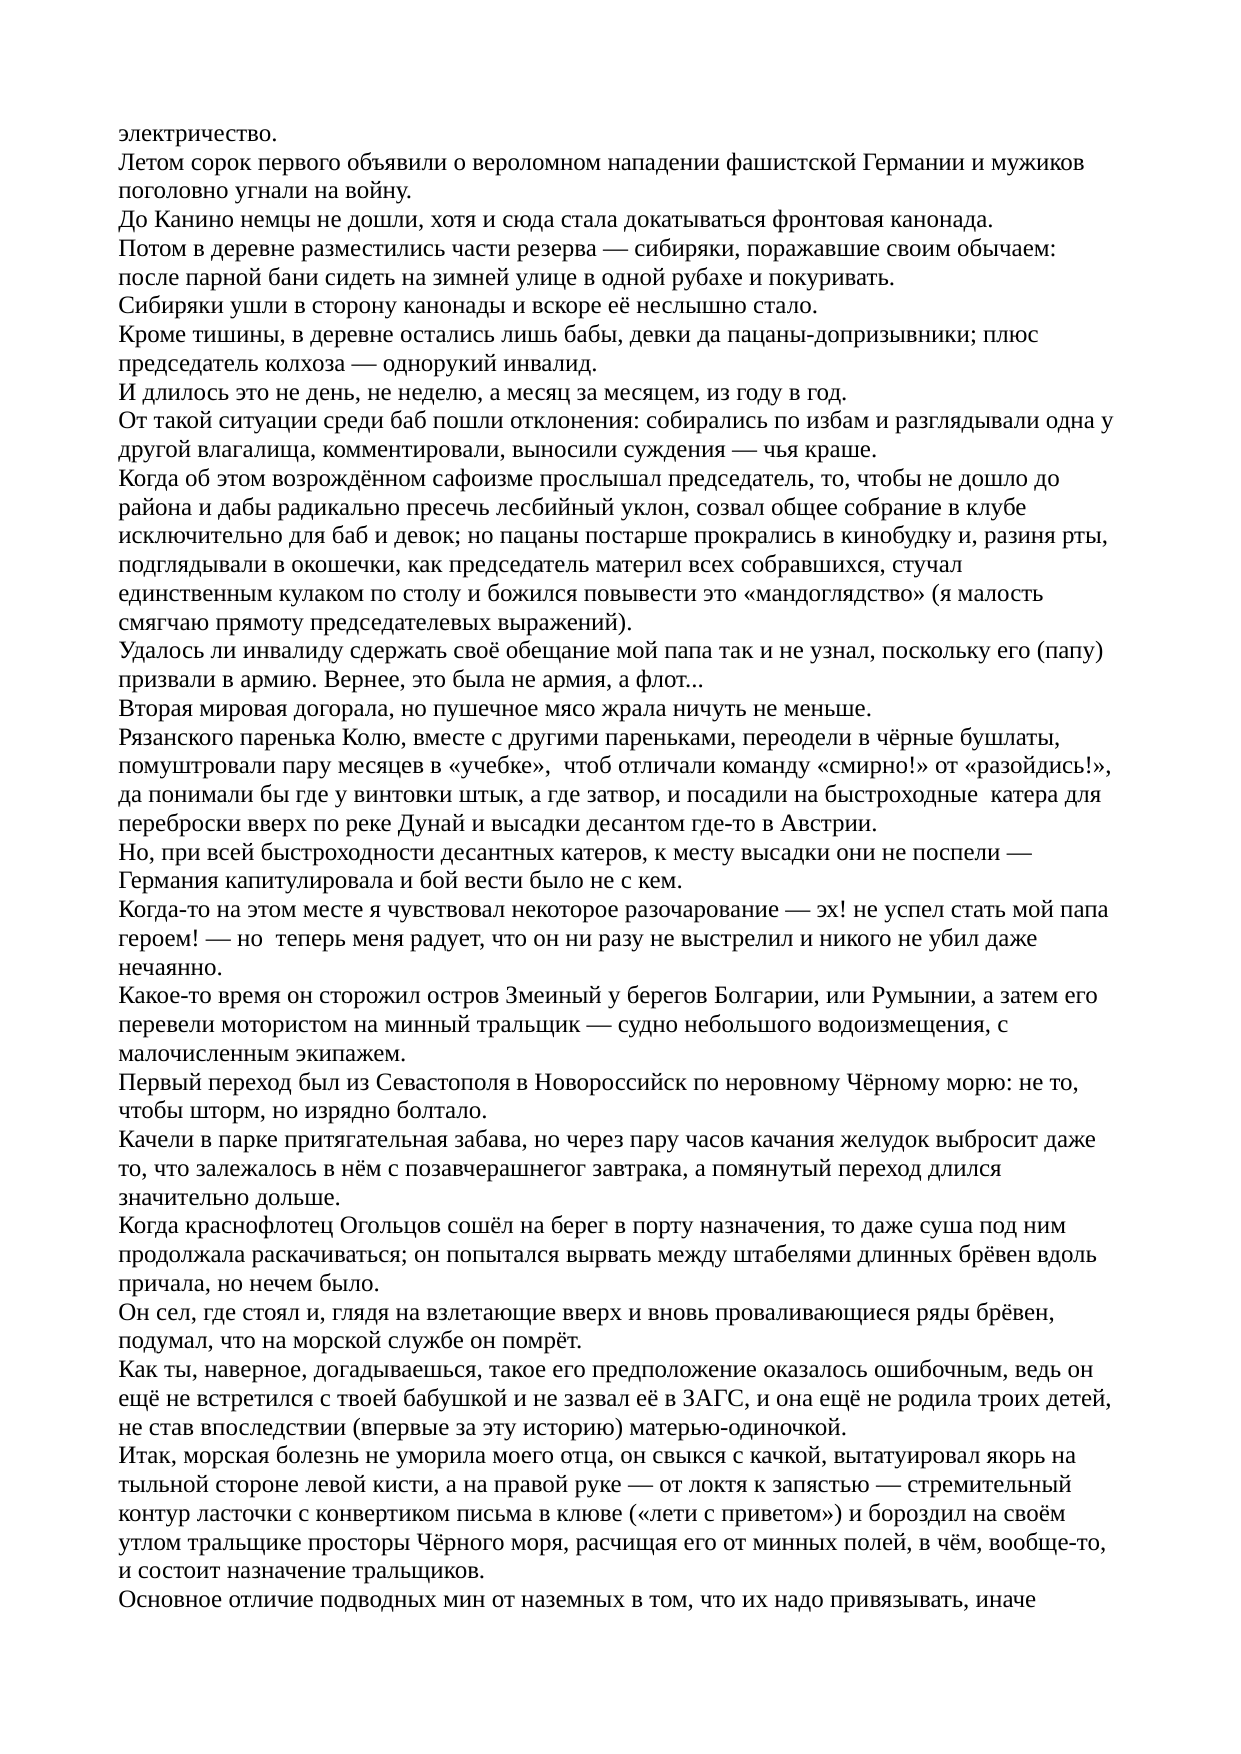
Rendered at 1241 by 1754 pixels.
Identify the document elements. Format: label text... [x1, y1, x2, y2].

text Когда об этом возрождённом сафоизме прослышал председатель, то, чтобы не дошло до района и дабы радикально пресечь лесбийный уклон, созвал общее собрание в клубе исключительно для баб и девок; но пацаны постарше прокрались в кинобудку и, разиня рты, подглядывали в окошечки, как председатель материл всех собравшихся, стучал единственным кулаком по столу и божился повывести это «мандоглядство» (я малость смягчаю прямоту председателевых выражений). [118, 463, 1122, 636]
text Потом в деревне разместились части резерва — сибиряки, поражавшие своим обычаем: после парной бани сидеть на зимней улице в одной рубахе и покуривать. [118, 233, 1122, 291]
text Но, при всей быстроходности десантных катеров, к месту высадки они не поспели — Германия капитулировала и бой вести было не с кем. [118, 837, 1122, 894]
text Первый переход был из Севастополя в Новороссийск по неровному Чёрному морю: не то, чтобы шторм, но изрядно болтало. [118, 1067, 1122, 1124]
text Рязанского паренька Колю, вместе с другими пареньками, переодели в чёрные бушлаты, помуштровали пару месяцев в «учебке», чтоб отличали команду «смирно!» от «разойдись!», да понимали бы где у винтовки штык, а где затвор, и посадили на быстроходные катера для переброски вверх по реке Дунай и высадки десантом где-то в Австрии. [118, 722, 1122, 837]
text Основное отличие подводных мин от наземных в том, что их надо привязывать, иначе [118, 1584, 1122, 1613]
text Сибиряки ушли в сторону канонады и вскоре её неслышно стало. [118, 291, 1122, 319]
text От такой ситуации среди баб пошли отклонения: собирались по избам и разглядывали одна у другой влагалища, комментировали, выносили суждения — чья краше. [118, 406, 1122, 463]
text Когда-то на этом месте я чувствовал некоторое разочарование — эх! не успел стать мой папа героем! — но теперь меня радует, что он ни разу не выстрелил и никого не убил даже нечаянно. [118, 894, 1122, 981]
text Летом сорок первого объявили о вероломном нападении фашистской Германии и мужиков поголовно угнали на войну. [118, 147, 1122, 204]
text Качели в парке притягательная забава, но через пару часов качания желудок выбросит даже то, что залежалось в нём с позавчерашнегог завтрака, а помянутый переход длился значительно дольше. [118, 1124, 1122, 1211]
text призвали в армию. Вернее, это была не армия, а флот... [118, 664, 1122, 693]
text Вторая мировая догорала, но пушечное мясо жрала ничуть не меньше. [118, 693, 1122, 722]
text Как ты, наверное, догадываешься, такое его предположение оказалось ошибочным, ведь он ещё не встретился с твоей бабушкой и не зазвал её в ЗАГС, и она ещё не родила троих детей, не став впоследствии (впервые за эту историю) матерью-одиночкой. [118, 1354, 1122, 1441]
text Кроме тишины, в деревне остались лишь бабы, девки да пацаны-допризывники; плюс председатель колхоза — однорукий инвалид. [118, 319, 1122, 377]
text Какое-то время он сторожил остров Змеиный у берегов Болгарии, или Румынии, а затем его перевели мотористом на минный тральщик — судно небольшого водоизмещения, с малочисленным экипажем. [118, 981, 1122, 1067]
text До Канино немцы не дошли, хотя и сюда стала докатываться фронтовая канонада. [118, 204, 1122, 233]
text электричество. [118, 118, 1122, 147]
text Итак, морская болезнь не уморила моего отца, он свыкся с качкой, вытатуировал якорь на тыльной стороне левой кисти, а на правой руке — от локтя к запястью — стремительный контур ласточки с конвертиком письма в клюве («лети с приветом») и бороздил на своём утлом тральщике просторы Чёрного моря, расчищая его от минных полей, в чём, вообще-то, и состоит назначение тральщиков. [118, 1441, 1122, 1584]
text Он сел, где стоял и, глядя на взлетающие вверх и вновь проваливающиеся ряды брёвен, подумал, что на морской службе он помрёт. [118, 1297, 1122, 1354]
text И длилось это не день, не неделю, а месяц за месяцем, из году в год. [118, 377, 1122, 406]
text Когда краснофлотец Огольцов сошёл на берег в порту назначения, то даже суша под ним продолжала раскачиваться; он попытался вырвать между штабелями длинных брёвен вдоль причала, но нечем было. [118, 1211, 1122, 1297]
text Удалось ли инвалиду сдержать своё обещание мой папа так и не узнал, поскольку его (папу) [118, 636, 1122, 664]
